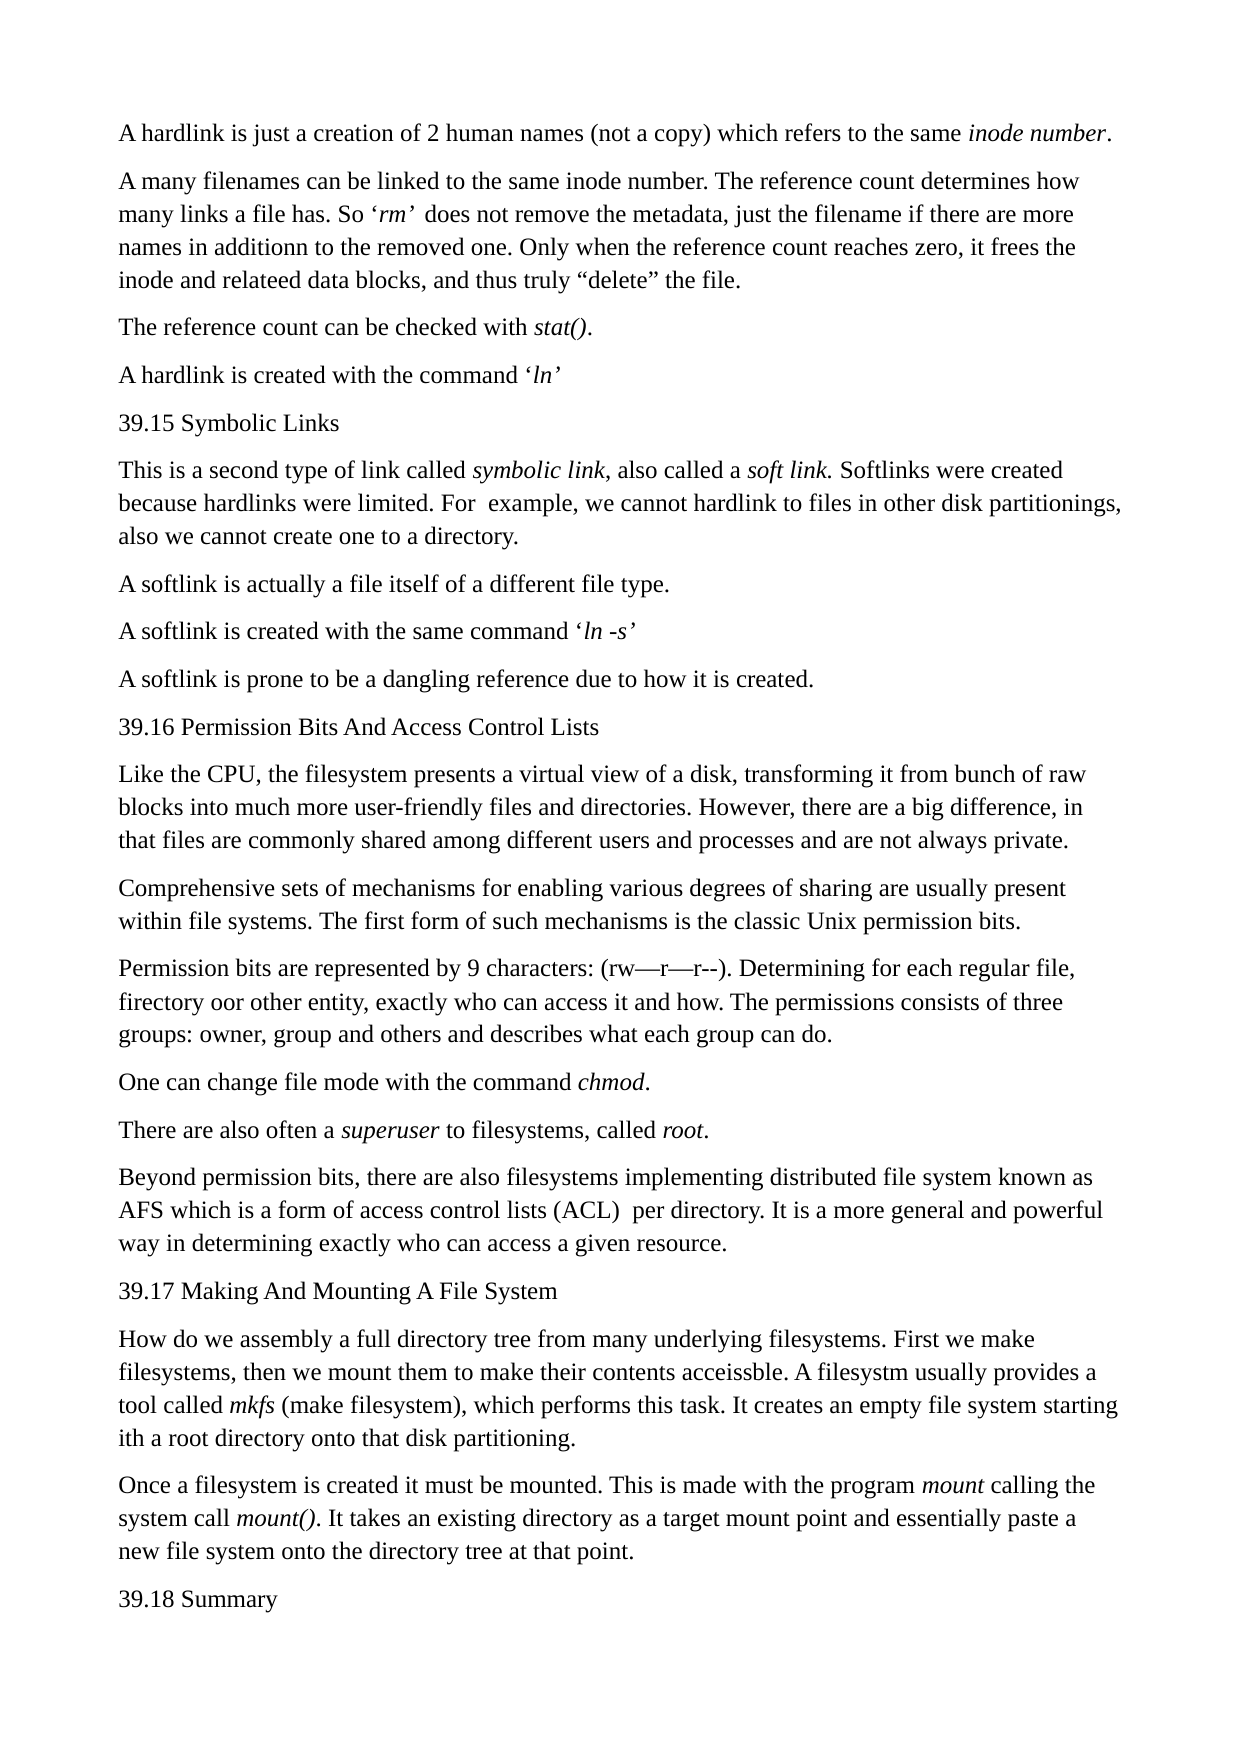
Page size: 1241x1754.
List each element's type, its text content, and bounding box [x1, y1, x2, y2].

text A softlink is created with the same command ‘ln -s’ [118, 616, 1122, 645]
text There are also often a superuser to filesystems, called root. [118, 1115, 1122, 1143]
text 39.16 Permission Bits And Access Control Lists [118, 712, 1122, 740]
text 39.17 Making And Mounting A File System [118, 1276, 1122, 1305]
text Comprehensive sets of mechanisms for enabling various degrees of sharing are usually present within file systems. The first form of such mechanisms is the classic Unix permission bits. [118, 873, 1122, 935]
text 39.18 Summary [118, 1584, 1122, 1613]
text Beyond permission bits, there are also filesystems implementing distributed file system known as AFS which is a form of access control lists (ACL) per directory. It is a more general and powerful way in determining exactly who can access a given resource. [118, 1162, 1122, 1257]
text A softlink is prone to be a dangling reference due to how it is created. [118, 664, 1122, 693]
text Once a filesystem is created it must be mounted. This is made with the program mount calling the system call mount(). It takes an existing directory as a target mount point and essentially paste a new file system onto the directory tree at that point. [118, 1470, 1122, 1565]
text Like the CPU, the filesystem presents a virtual view of a disk, transforming it from bunch of raw blocks into much more user-friendly files and directories. However, there are a big difference, in that files are commonly shared among different users and processes and are not always private. [118, 759, 1122, 854]
text A softlink is actually a file itself of a different file type. [118, 569, 1122, 598]
text This is a second type of link called symbolic link, also called a soft link. Softlinks were created because hardlinks were limited. For example, we cannot hardlink to files in other disk partitionings, also we cannot create one to a directory. [118, 455, 1122, 550]
text 39.15 Symbolic Links [118, 408, 1122, 436]
text A many filenames can be linked to the same inode number. The reference count determines how many links a file has. So ‘rm’ does not remove the metadata, just the filename if there are more names in additionn to the removed one. Only when the reference count reaches zero, it frees the inode and relateed data blocks, and thus truly “delete” the file. [118, 166, 1122, 293]
text A hardlink is just a creation of 2 human names (not a copy) which refers to the same inode number. [118, 118, 1122, 147]
text One can change file mode with the command chmod. [118, 1067, 1122, 1096]
text A hardlink is created with the command ‘ln’ [118, 360, 1122, 389]
text How do we assembly a full directory tree from many underlying filesystems. First we make filesystems, then we mount them to make their contents acceissble. A filesystm usually provides a tool called mkfs (make filesystem), which performs this task. It creates an empty file system starting ith a root directory onto that disk partitioning. [118, 1324, 1122, 1451]
text Permission bits are represented by 9 characters: (rw—r—r--). Determining for each regular file, firectory oor other entity, exactly who can access it and how. The permissions consists of three groups: owner, group and others and describes what each group can do. [118, 953, 1122, 1048]
text The reference count can be checked with stat(). [118, 312, 1122, 341]
